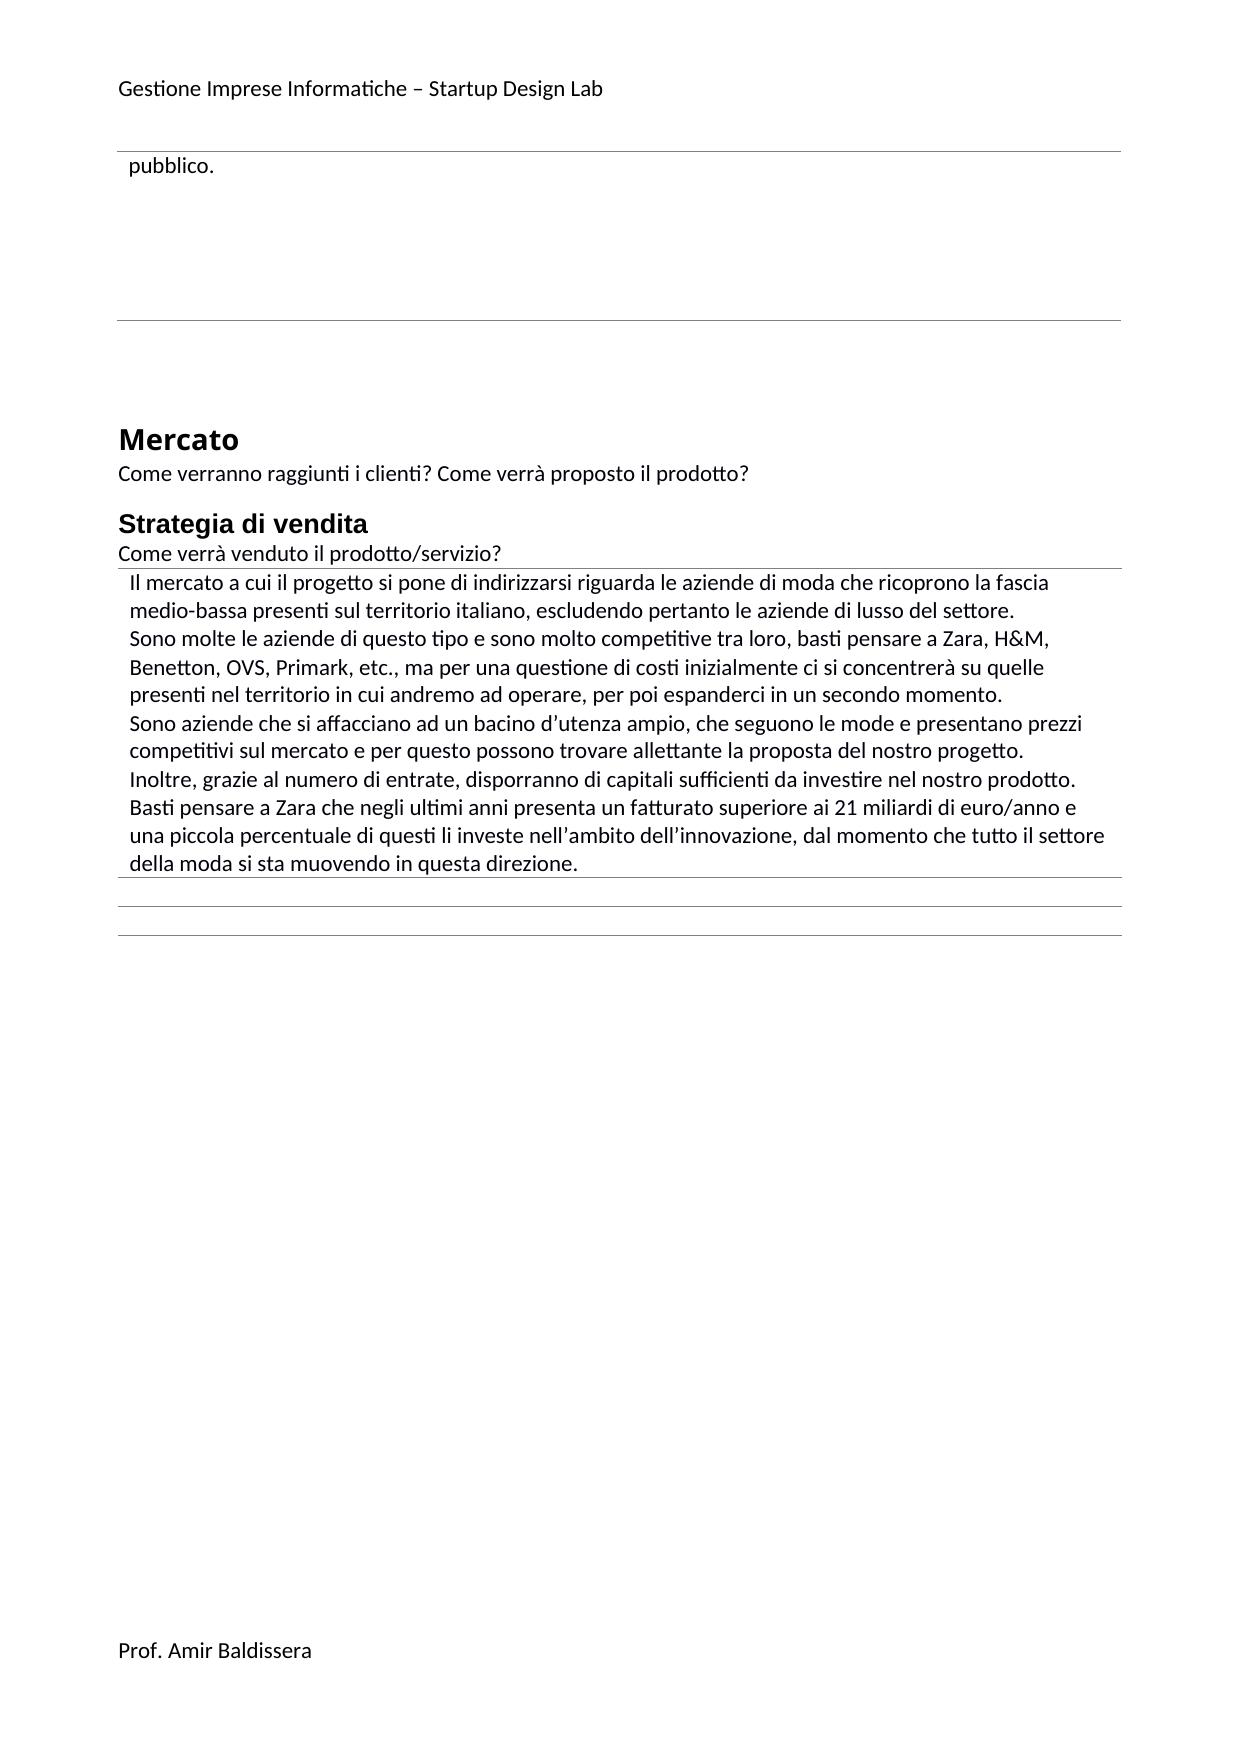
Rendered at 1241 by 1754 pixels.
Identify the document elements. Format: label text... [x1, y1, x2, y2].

table_cell [118, 878, 1122, 906]
table_header Il mercato a cui il progetto si pone di indirizzarsi riguarda le aziende di moda che ricoprono la fascia medio-bassa presenti sul territorio italiano, escludendo pertanto le aziende di lusso del settore. Sono molte le aziende di questo tipo e sono molto competitive tra loro, basti pensare a Zara, H&M, Benetton, OVS, Primark, etc., ma per una questione di costi inizialmente ci si concentrerà su quelle presenti nel territorio in cui andremo ad operare, per poi espanderci in un secondo momento. Sono aziende che si affacciano ad un bacino d’utenza ampio, che seguono le mode e presentano prezzi competitivi sul mercato e per questo possono trovare allettante la proposta del nostro progetto. Inoltre, grazie al numero di entrate, disporranno di capitali sufficienti da investire nel nostro prodotto. Basti pensare a Zara che negli ultimi anni presenta un fatturato superiore ai 21 miliardi di euro/anno e una piccola percentuale di questi li investe nell’ambito dell’innovazione, dal momento che tutto il settore della moda si sta muovendo in questa direzione. [118, 569, 1122, 877]
subtitle Strategia di vendita [118, 508, 1122, 539]
text Come verranno raggiunti i clienti? Come verrà proposto il prodotto? [118, 459, 1122, 487]
subtitle Mercato [118, 420, 1122, 459]
table_cell pubblico. [117, 152, 1121, 320]
table_cell [118, 907, 1122, 935]
text Come verrà venduto il prodotto/servizio? [118, 539, 1122, 567]
